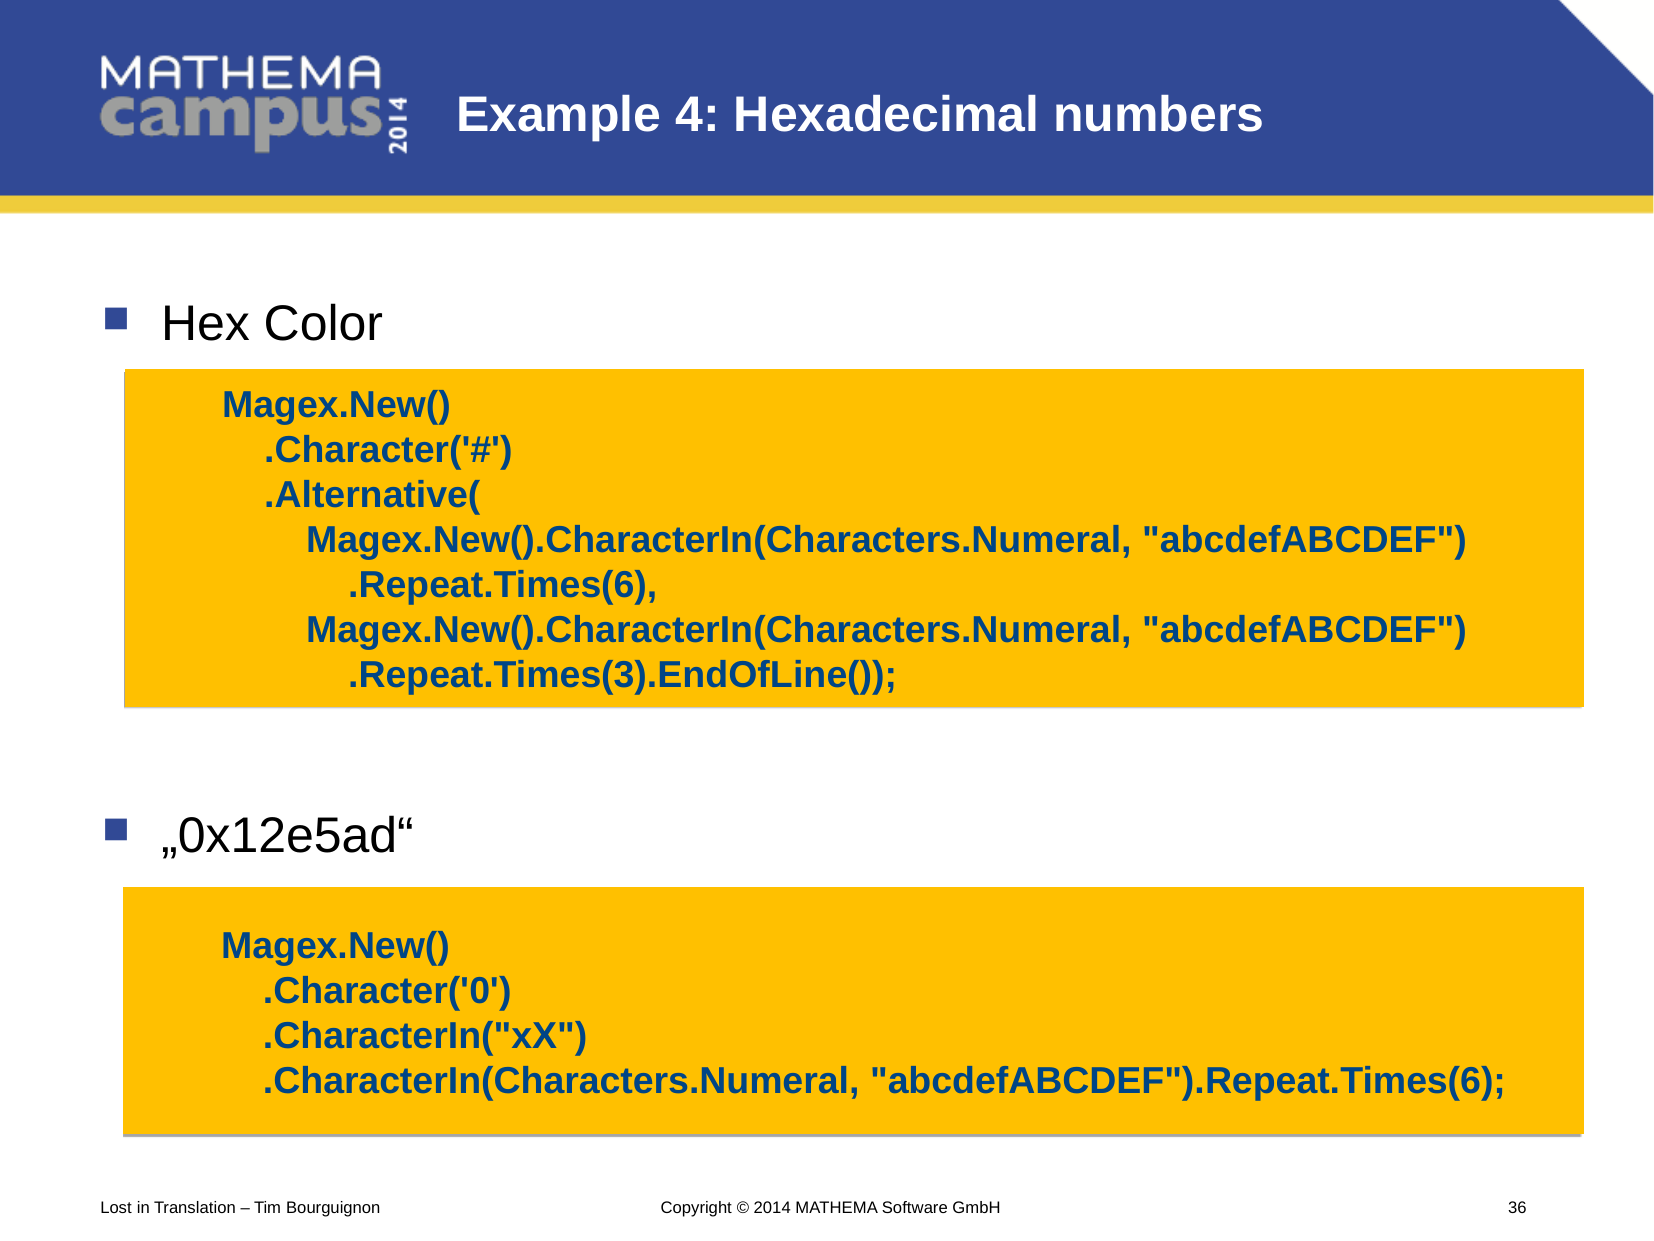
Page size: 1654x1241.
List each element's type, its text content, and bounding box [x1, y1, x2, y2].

picture [0, 0, 1654, 217]
text_box Magex.New() .Character('0') .CharacterIn("xX") .CharacterIn(Characters.Numeral, "abcdefABCDEF").Repeat.Times(6); [123, 887, 1584, 1134]
list Hex Color „0x12e5ad“ [101, 295, 1528, 1139]
title Example 4: Hexadecimal numbers [456, 68, 1528, 160]
text_box Magex.New() .Character('#') .Alternative( Magex.New().CharacterIn(Characters.Numeral, "abcdefABCDEF") .Repeat.Times(6), Magex.New().CharacterIn(Characters.Numeral, "abcdefABCDEF") .Repeat.Times(3).EndOfLine()); [125, 369, 1584, 707]
